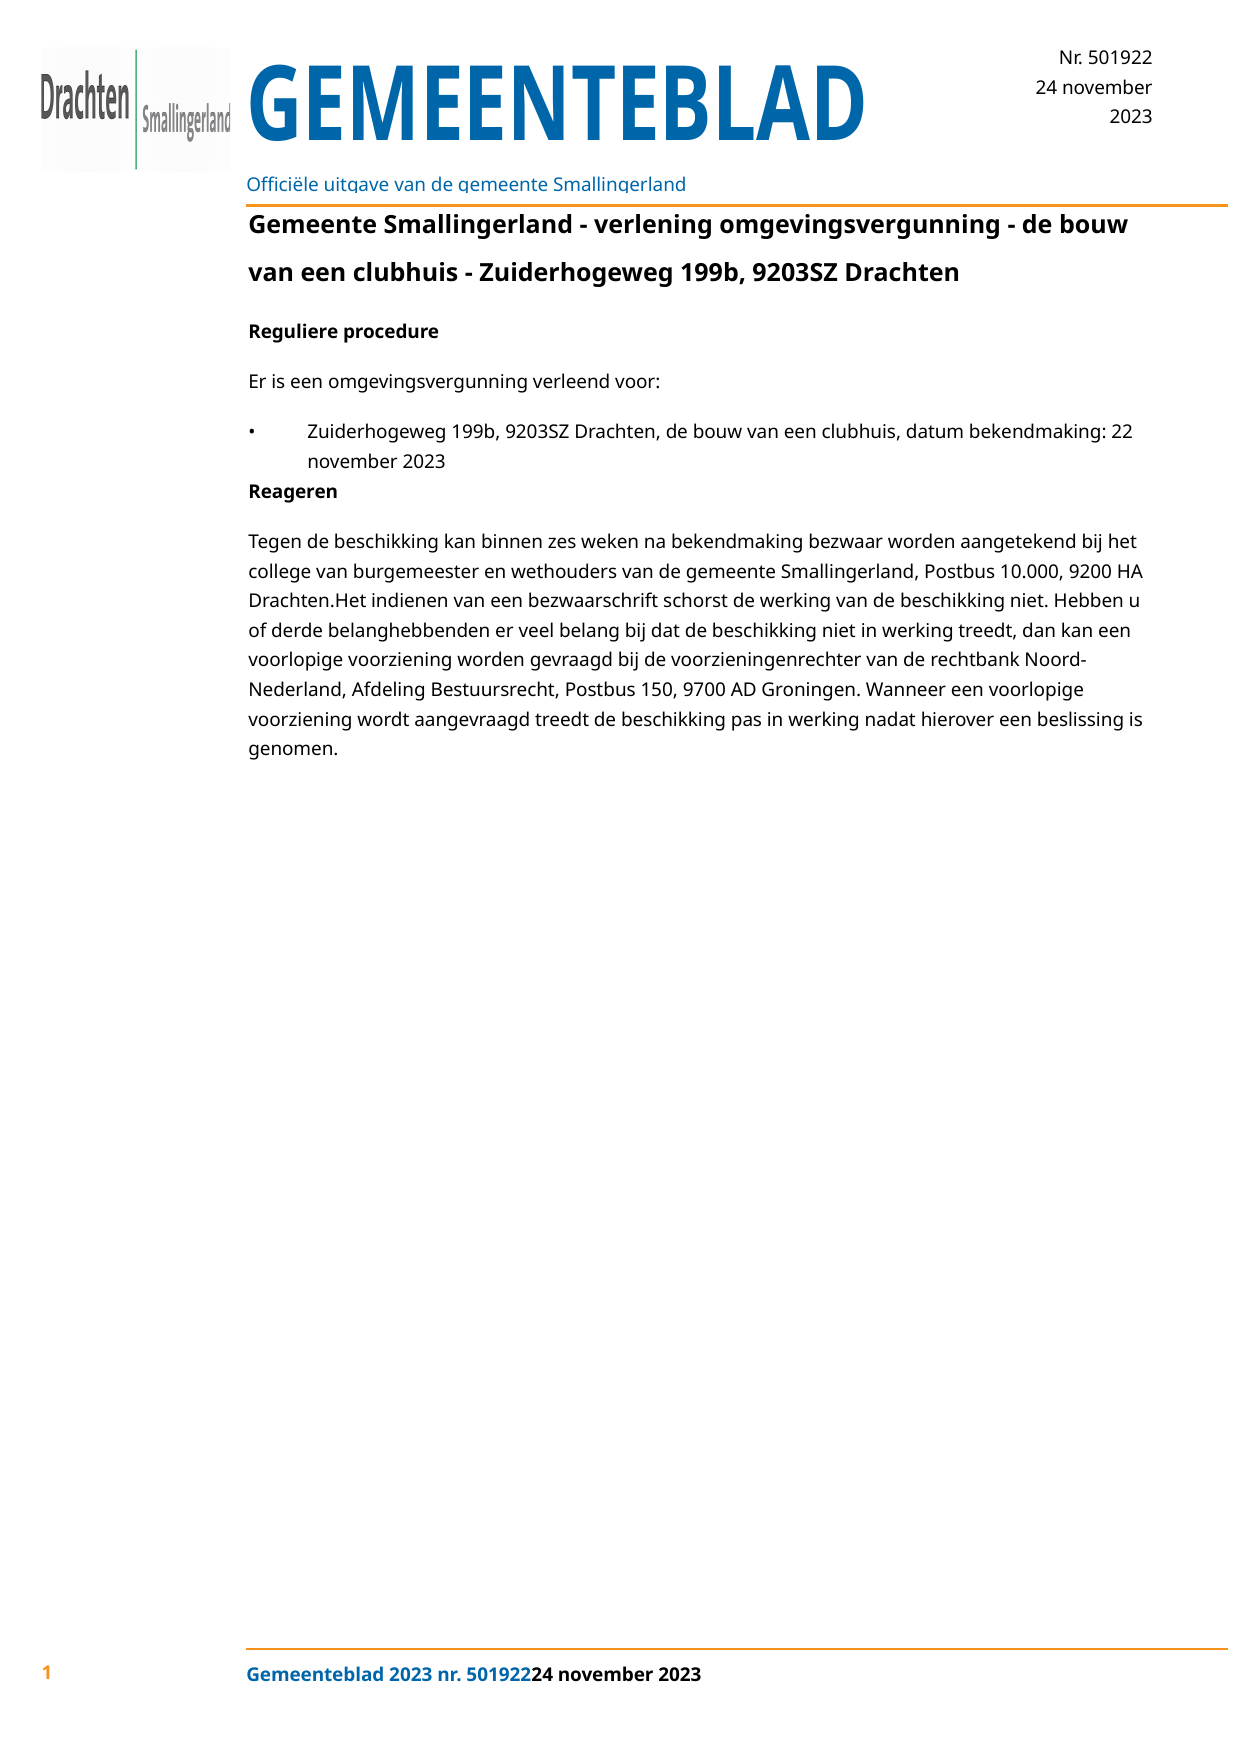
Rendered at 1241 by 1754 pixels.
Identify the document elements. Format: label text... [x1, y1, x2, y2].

picture [41, 47, 231, 172]
list Zuiderhogeweg 199b, 9203SZ Drachten, de bouw van een clubhuis, datum bekendmaking: 22 november 2023 [248, 419, 1152, 474]
text Reageren [248, 478, 1152, 504]
text Tegen de beschikking kan binnen zes weken na bekendmaking bezwaar worden aangetekend bij het college van burgemeester en wethouders van de gemeente Smallingerland, Postbus 10.000, 9200 HA Drachten.Het indienen van een bezwaarschrift schorst de werking van de beschikking niet. Hebben u of derde belanghebbenden er veel belang bij dat de beschikking niet in werking treedt, dan kan een voorlopige voorziening worden gevraagd bij de voorzieningenrechter van de rechtbank Noord-Nederland, Afdeling Bestuursrecht, Postbus 150, 9700 AD Groningen. Wanneer een voorlopige voorziening wordt aangevraagd treedt de beschikking pas in werking nadat hierover een beslissing is genomen. [248, 528, 1152, 761]
text Reguliere procedure [248, 318, 1152, 344]
text Gemeente Smallingerland - verlening omgevingsvergunning - de bouw van een clubhuis - Zuiderhogeweg 199b, 9203SZ Drachten [248, 207, 1152, 288]
text Er is een omgevingsvergunning verleend voor: [248, 368, 1152, 394]
